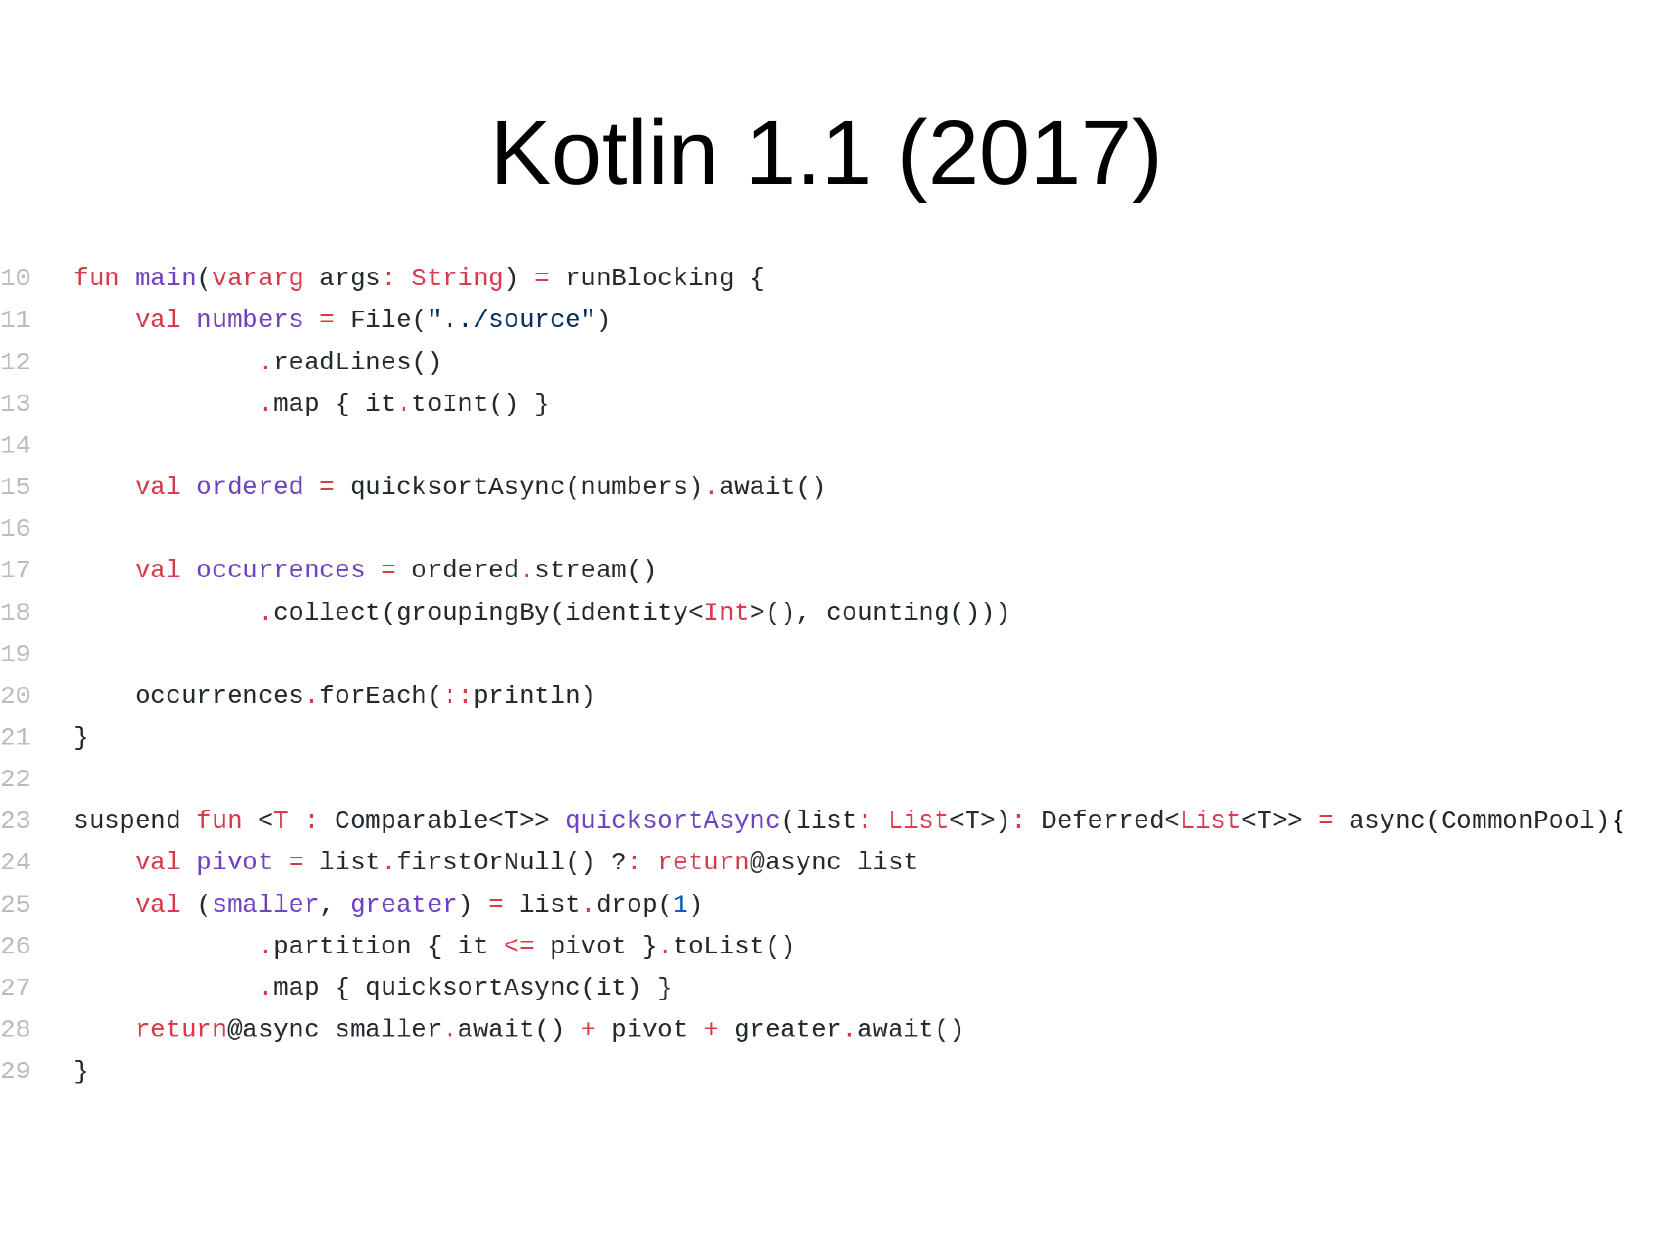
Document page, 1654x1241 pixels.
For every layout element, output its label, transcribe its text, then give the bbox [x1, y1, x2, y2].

text_box { [1599, 798, 1642, 841]
title Kotlin 1.1 (2017) [82, 49, 1571, 257]
picture [0, 264, 1607, 1084]
